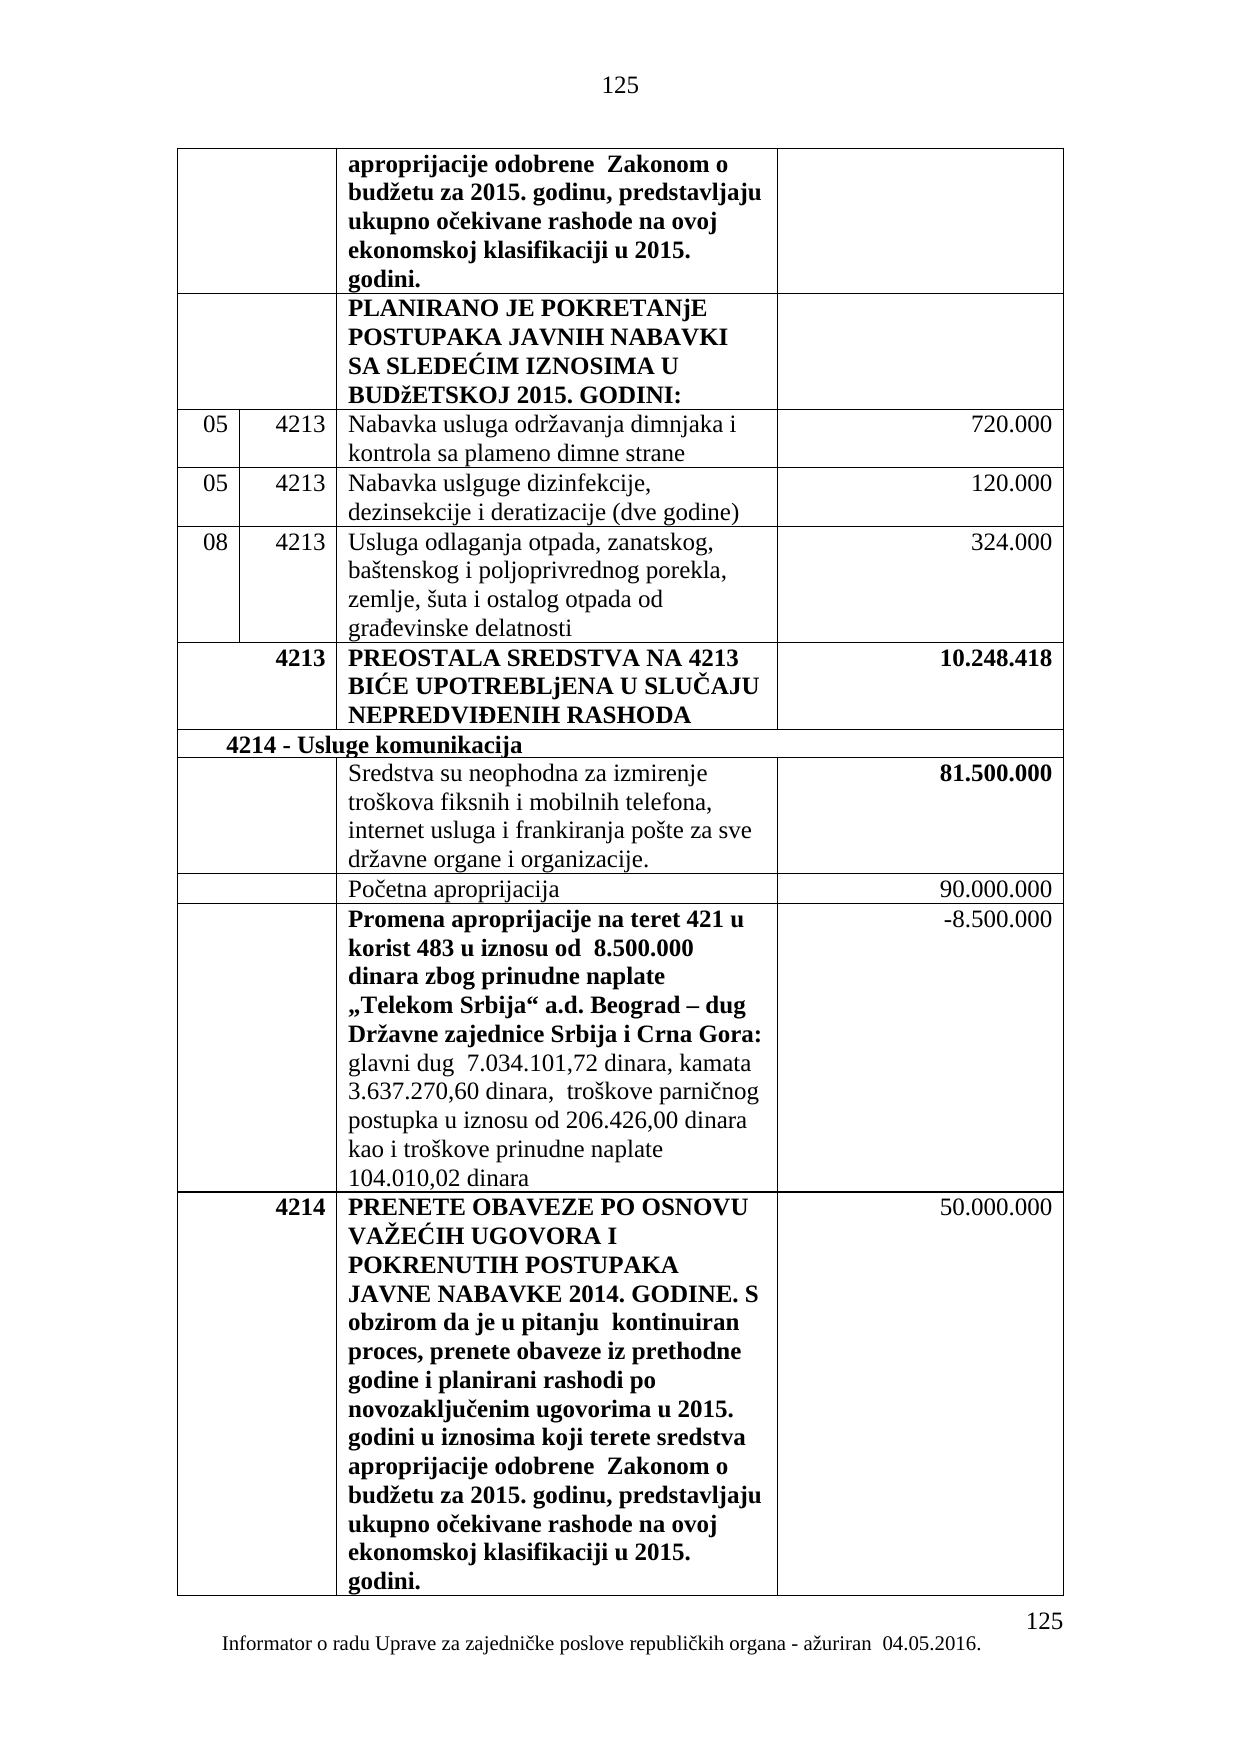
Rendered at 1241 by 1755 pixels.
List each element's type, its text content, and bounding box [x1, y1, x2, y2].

table_cell [178, 294, 336, 408]
table_cell 50.000.000 [778, 1193, 1063, 1595]
table_cell Početna aproprijacija [337, 874, 777, 903]
table_cell [778, 294, 1063, 408]
table_cell Promena aproprijacije na teret 421 u korist 483 u iznosu od 8.500.000 dinara zbog prinudne naplate „Telekom Srbija“ a.d. Beograd – dug Državne zajednice Srbija i Crna Gora: glavni dug 7.034.101,72 dinara, kamata 3.637.270,60 dinara, troškove parničnog postupka u iznosu od 206.426,00 dinara kao i troškove prinudne naplate 104.010,02 dinara [337, 904, 777, 1191]
table_cell Usluga odlaganja otpada, zanatskog, baštenskog i polјoprivrednog porekla, zemlјe, šuta i ostalog otpada od građevinske delatnosti [337, 527, 777, 642]
table_cell 4214 - Usluge komunikacija [178, 730, 1063, 757]
table_cell 120.000 [778, 468, 1063, 526]
table_cell Sredstva su neophodna za izmirenje troškova fiksnih i mobilnih telefona, internet usluga i frankiranja pošte za sve državne organe i organizacije. [337, 758, 777, 873]
table_cell [778, 149, 1063, 292]
table_cell 4213 [240, 527, 336, 642]
table_cell 4213 [240, 410, 336, 467]
table_cell 4213 [178, 643, 336, 729]
table_cell PLANIRANO JE POKRETANјE POSTUPAKA JAVNIH NABAVKI SA SLEDEĆIM IZNOSIMA U BUDžETSKOJ 2015. GODINI: [337, 294, 777, 408]
table_cell 10.248.418 [778, 643, 1063, 729]
table_cell -8.500.000 [778, 904, 1063, 1191]
table_cell [178, 758, 336, 873]
table_cell 81.500.000 [778, 758, 1063, 873]
table_cell 324.000 [778, 527, 1063, 642]
table_cell 90.000.000 [778, 874, 1063, 903]
table_cell 720.000 [778, 410, 1063, 467]
table_cell 05 [178, 468, 239, 526]
table_cell 05 [178, 410, 239, 467]
table_cell 4214 [178, 1193, 336, 1595]
table_cell [178, 149, 336, 292]
table_cell aproprijacije odobrene Zakonom o budžetu za 2015. godinu, predstavlјaju ukupno očekivane rashode na ovoj ekonomskoj klasifikaciji u 2015. godini. [337, 149, 777, 292]
table_cell [178, 904, 336, 1191]
table_cell Nabavka usluga održavanja dimnjaka i kontrola sa plameno dimne strane [337, 410, 777, 467]
table_cell [178, 874, 336, 903]
table_cell 4213 [240, 468, 336, 526]
table_cell PRENETE OBAVEZE PO OSNOVU VAŽEĆIH UGOVORA I POKRENUTIH POSTUPAKA JAVNE NABAVKE 2014. GODINE. S obzirom da je u pitanju kontinuiran proces, prenete obaveze iz prethodne godine i planirani rashodi po novozaklјučenim ugovorima u 2015. godini u iznosima koji terete sredstva aproprijacije odobrene Zakonom o budžetu za 2015. godinu, predstavlјaju ukupno očekivane rashode na ovoj ekonomskoj klasifikaciji u 2015. godini. [337, 1193, 777, 1595]
table_cell Nabavka uslguge dizinfekcije, dezinsekcije i deratizacije (dve godine) [337, 468, 777, 526]
table_cell 08 [178, 527, 239, 642]
table_cell PREOSTALA SREDSTVA NA 4213 BIĆE UPOTREBLjENA U SLUČAJU NEPREDVIĐENIH RASHODA [337, 643, 777, 729]
